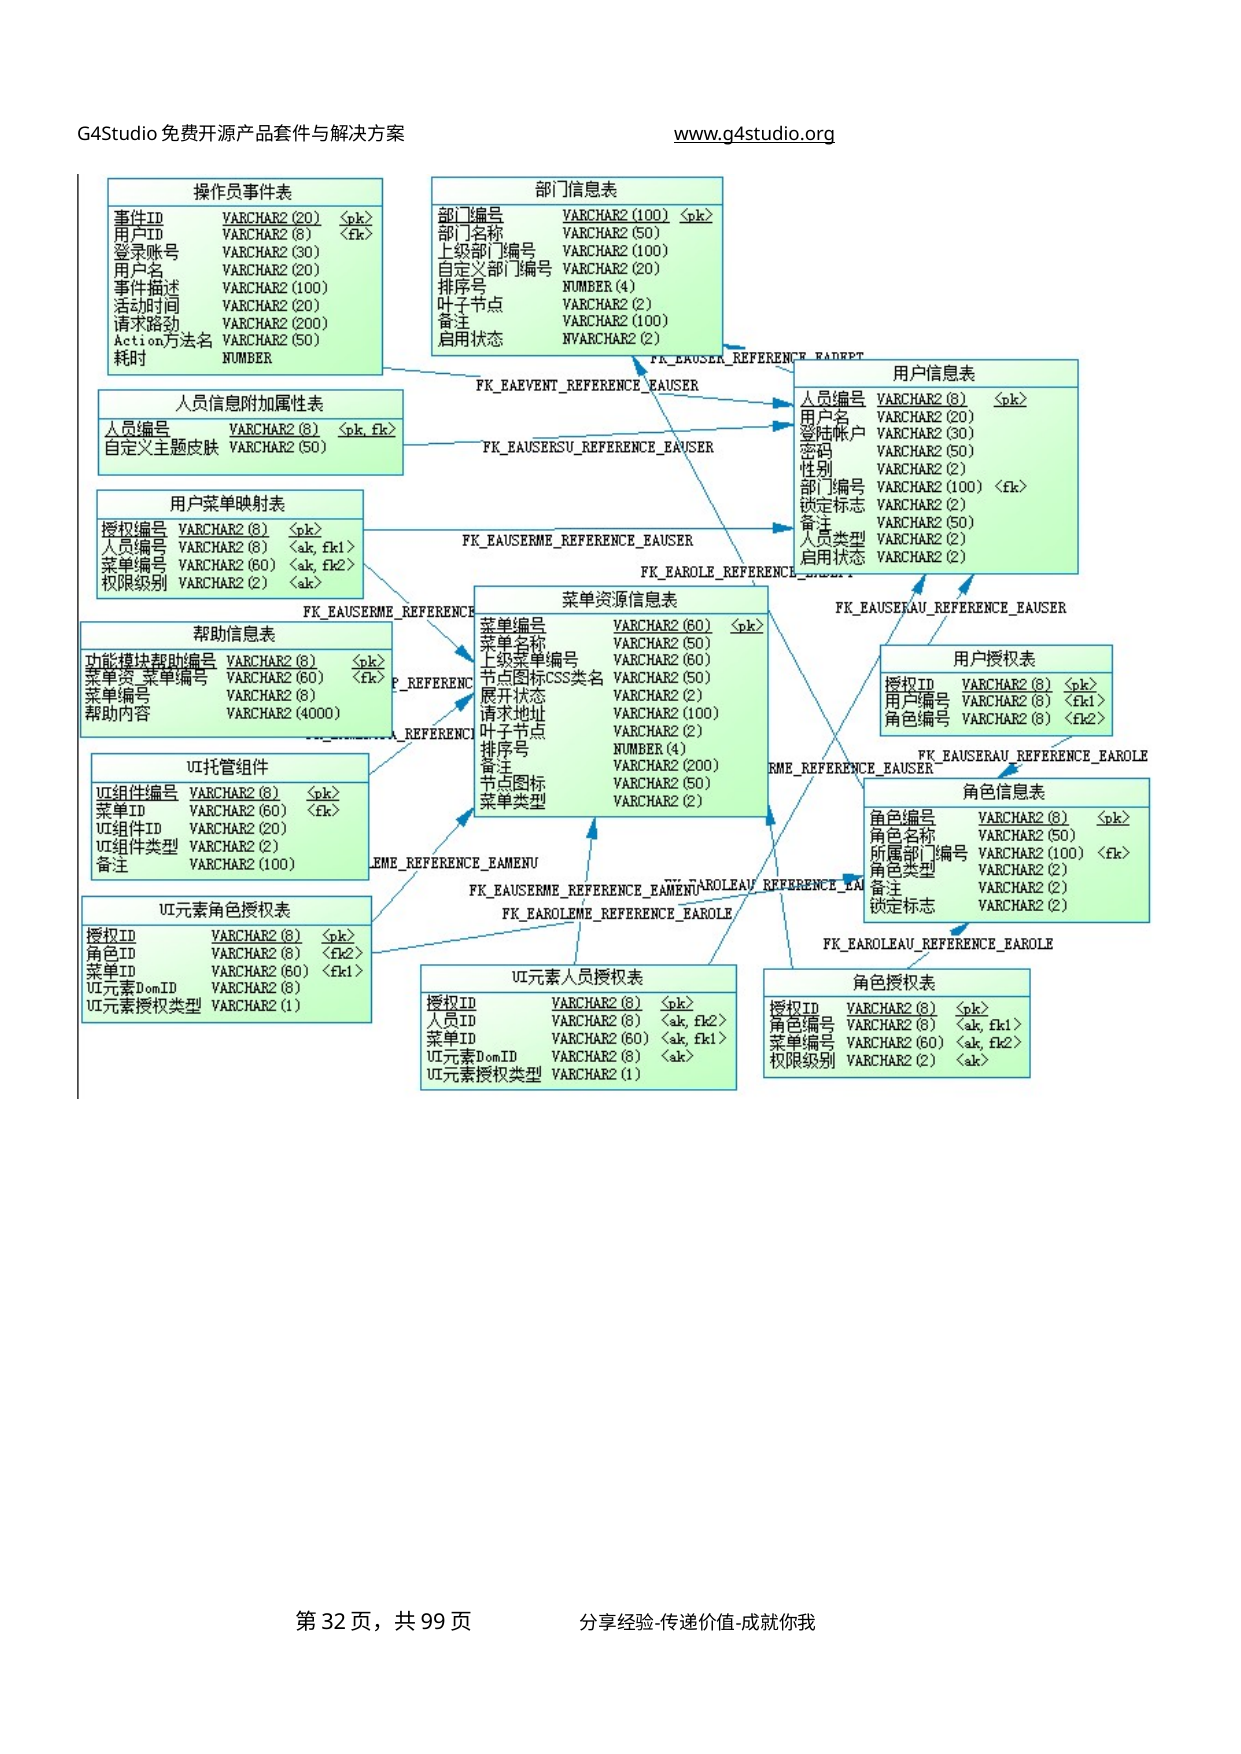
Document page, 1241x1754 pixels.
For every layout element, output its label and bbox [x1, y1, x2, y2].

picture [76, 174, 1164, 1099]
